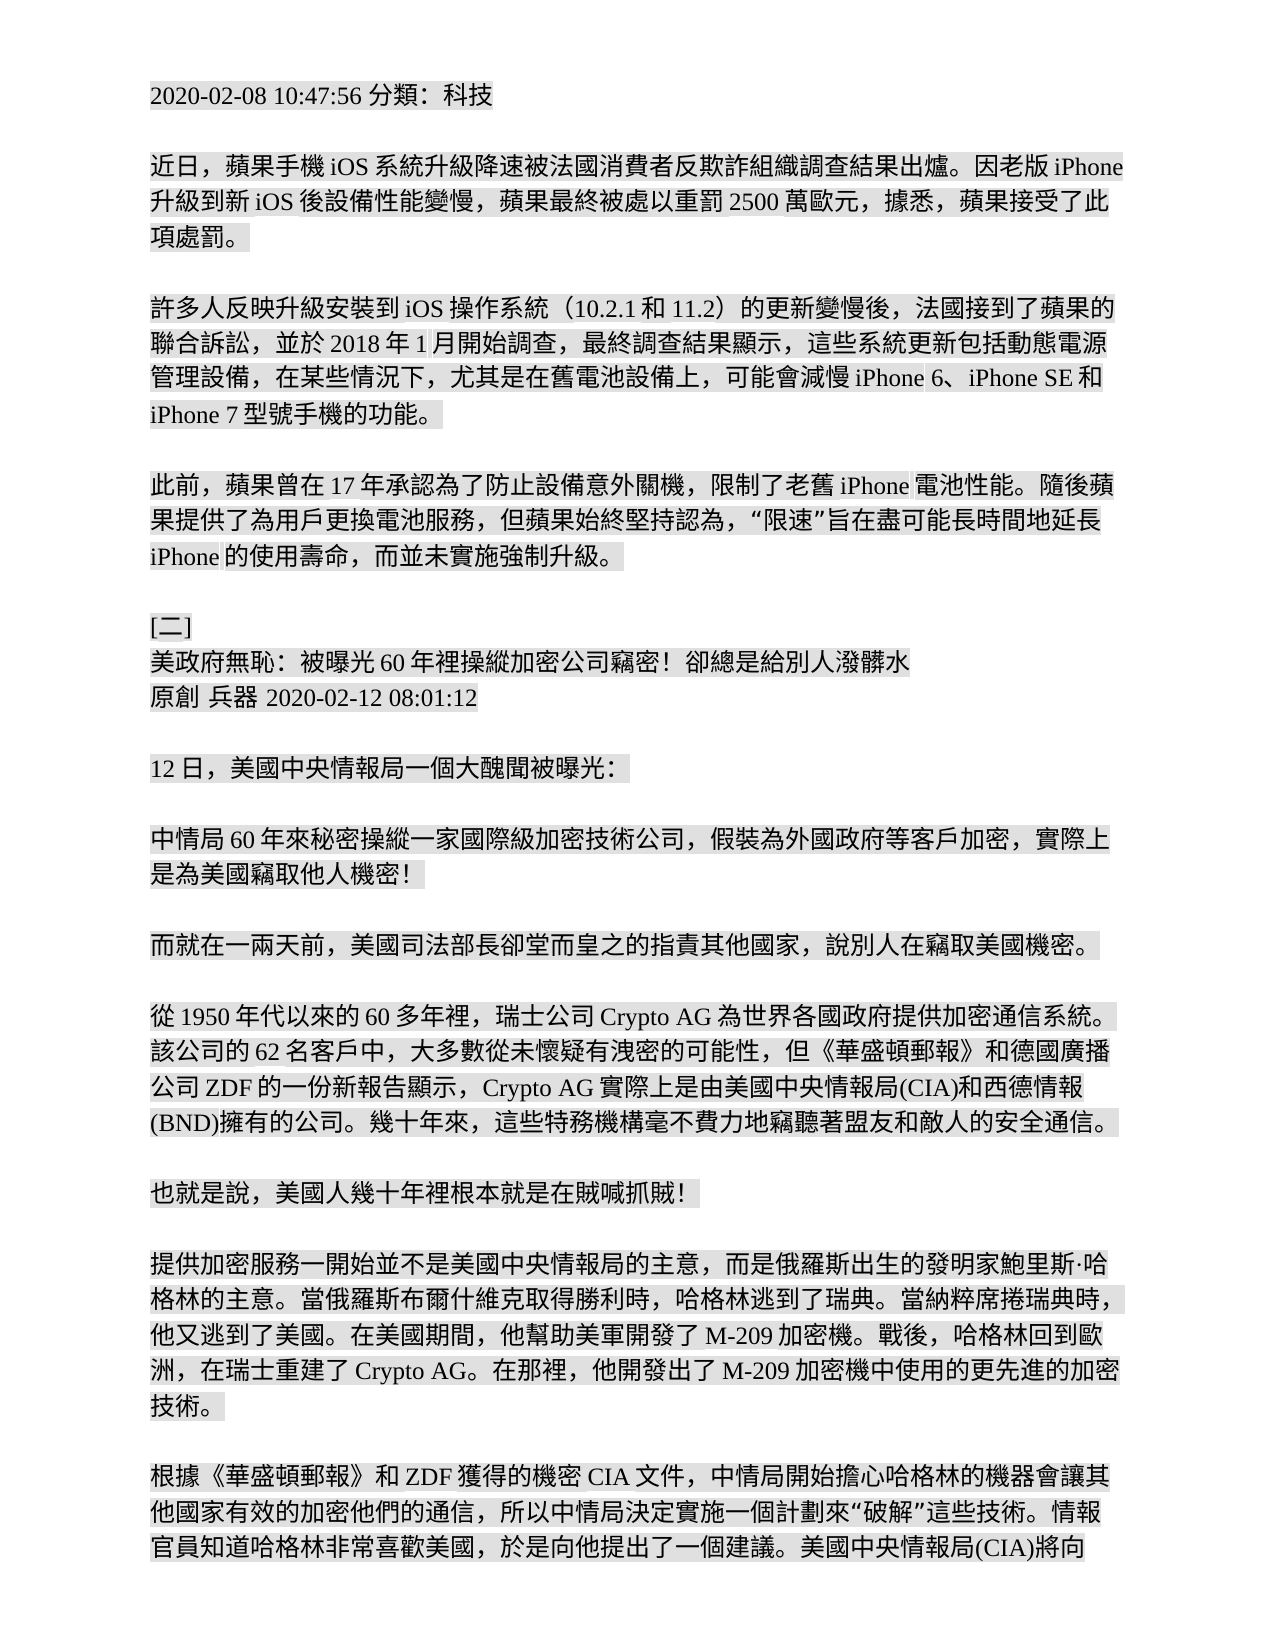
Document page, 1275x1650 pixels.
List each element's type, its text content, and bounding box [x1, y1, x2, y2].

text 2020-02-08 10:47:56 分類：科技 近日，蘋果手機iOS系統升級降速被法國消費者反欺詐組織調查結果出爐。因老版iPhone升級到新iOS後設備性能變慢，蘋果最終被處以重罰2500萬歐元，據悉，蘋果接受了此項處罰。 許多人反映升級安裝到iOS操作系統（10.2.1和11.2）的更新變慢後，法國接到了蘋果的聯合訴訟，並於2018年1月開始調查，最終調查結果顯示，這些系統更新包括動態電源管理設備，在某些情況下，尤其是在舊電池設備上，可能會減慢iPhone‌ 6、iPhone SE和iPhone 7型號手機的功能。 此前，蘋果曾在17年承認為了防止設備意外關機，限制了老舊iPhone電池性能。隨後蘋果提供了為用戶更換電池服務，但蘋果始終堅持認為，“限速”旨在盡可能長時間地延長iPhone的使用壽命，而並未實施強制升級。 [二] 美政府無恥：被曝光60年裡操縱加密公司竊密！卻總是給別人潑髒水 原創 兵器 2020-02-12 08:01:12 12日，美國中央情報局一個大醜聞被曝光： 中情局60年來秘密操縱一家國際級加密技術公司，假裝為外國政府等客戶加密，實際上是為美國竊取他人機密！ 而就在一兩天前，美國司法部長卻堂而皇之的指責其他國家，說別人在竊取美國機密。 從1950年代以來的60多年裡，瑞士公司Crypto AG為世界各國政府提供加密通信系統。該公司的62名客戶中，大多數從未懷疑有洩密的可能性，但《華盛頓郵報》和德國廣播公司ZDF的一份新報告顯示，Crypto AG實際上是由美國中央情報局(CIA)和西德情報(BND)擁有的公司。幾十年來，這些特務機構毫不費力地竊聽著盟友和敵人的安全通信。 也就是說，美國人幾十年裡根本就是在賊喊抓賊！ 提供加密服務一開始並不是美國中央情報局的主意，而是俄羅斯出生的發明家鮑里斯·哈格林的主意。當俄羅斯布爾什維克取得勝利時，哈格林逃到了瑞典。當納粹席捲瑞典時，他又逃到了美國。在美國期間，他幫助美軍開發了M-209加密機。戰後，哈格林回到歐洲，在瑞士重建了Crypto AG。在那裡，他開發出了M-209加密機中使用的更先進的加密技術。 根據《華盛頓郵報》和ZDF獲得的機密CIA文件，中情局開始擔心哈格林的機器會讓其他國家有效的加密他們的通信，所以中情局決定實施一個計劃來“破解”這些技術。情報官員知道哈格林非常喜歡美國，於是向他提出了一個建議。美國中央情報局(CIA)將向 [150, 75, 1125, 1562]
